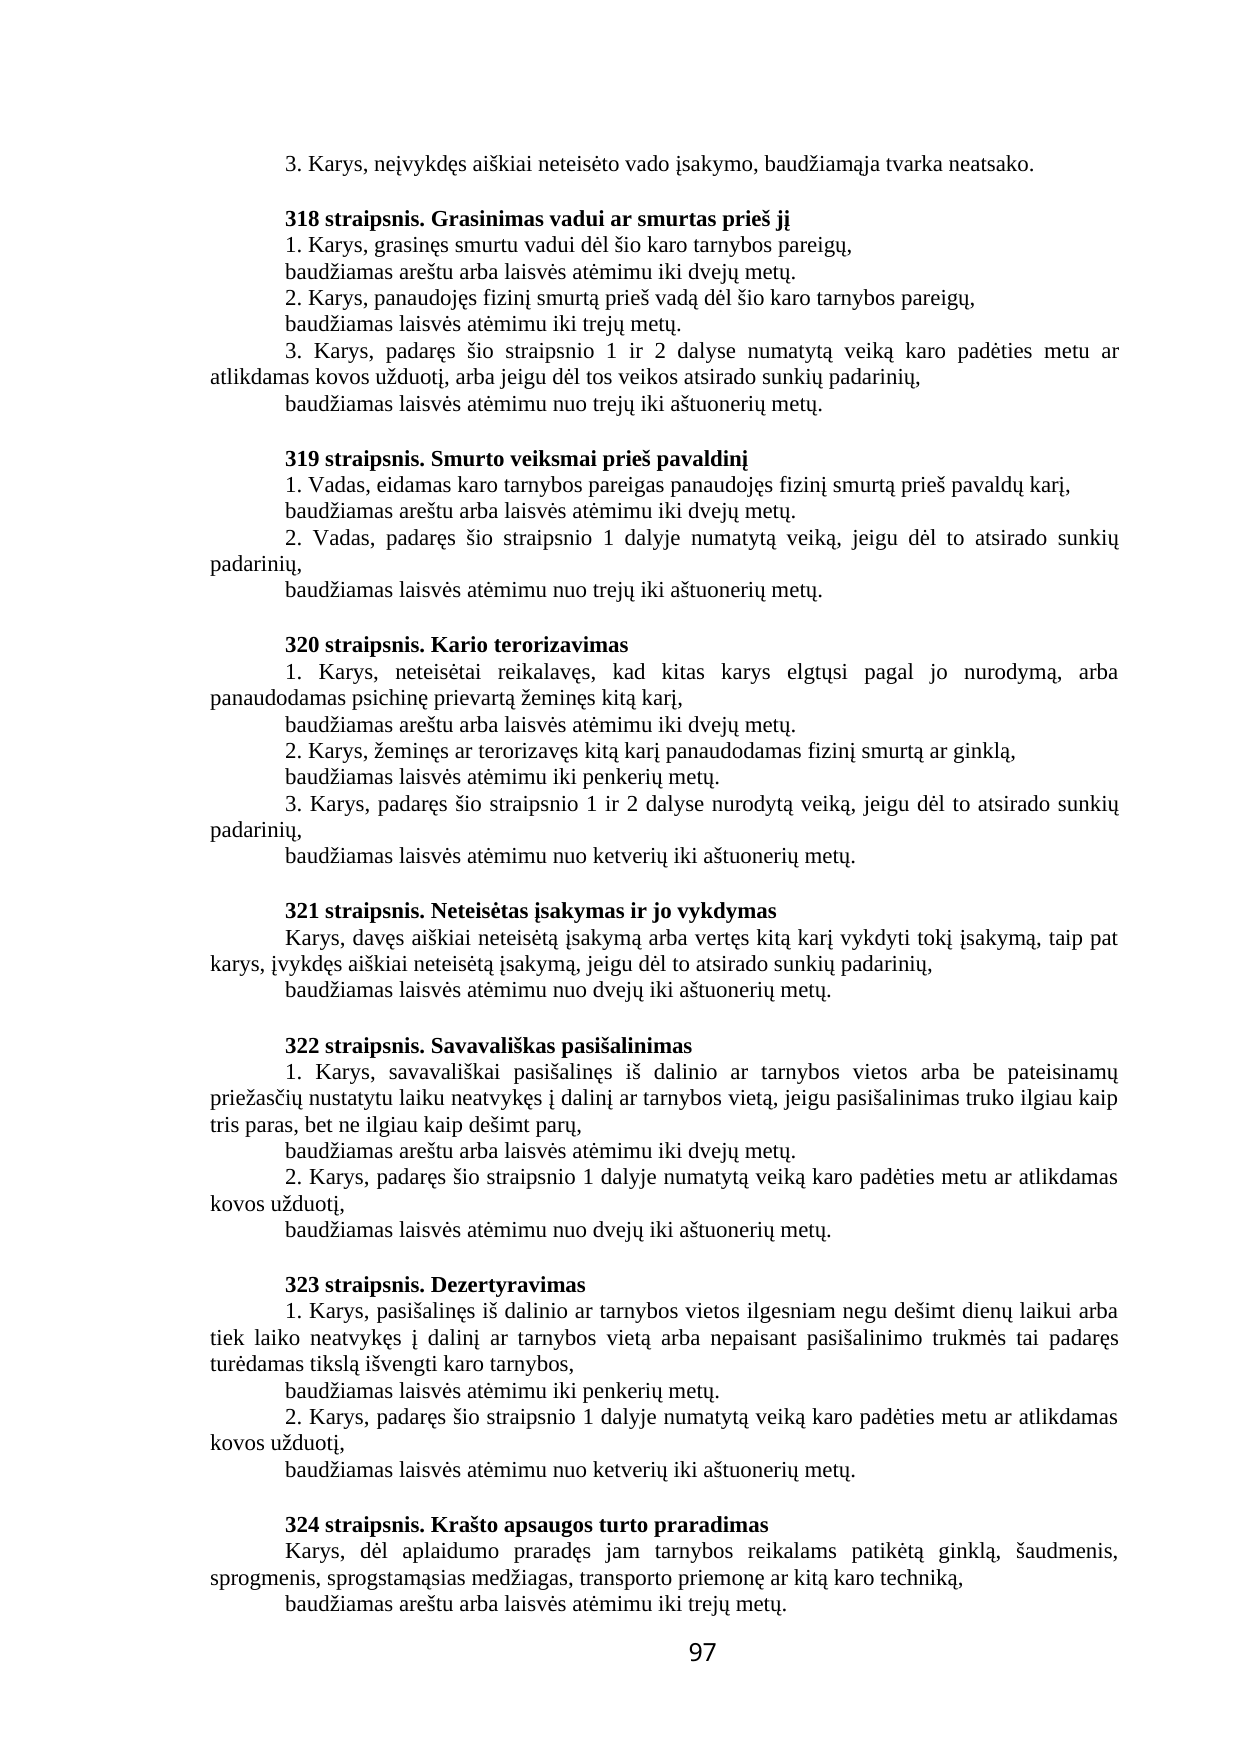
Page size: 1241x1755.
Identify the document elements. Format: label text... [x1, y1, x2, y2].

text baudžiamas laisvės atėmimu nuo ketverių iki aštuonerių metų. [210, 842, 1120, 869]
text 320 straipsnis. Kario terorizavimas [210, 632, 1120, 658]
text baudžiamas laisvės atėmimu nuo trejų iki aštuonerių metų. [210, 389, 1120, 416]
text 321 straipsnis. Neteisėtas įsakymas ir jo vykdymas [210, 897, 1120, 924]
text 1. Karys, pasišalinęs iš dalinio ar tarnybos vietos ilgesniam negu dešimt dienų laikui arba tiek laiko neatvykęs į dalinį ar tarnybos vietą arba nepaisant pasišalinimo trukmės tai padaręs turėdamas tikslą išvengti karo tarnybos, [210, 1298, 1120, 1377]
text 3. Karys, padaręs šio straipsnio 1 ir 2 dalyse numatytą veiką karo padėties metu ar atlikdamas kovos užduotį, arba jeigu dėl tos veikos atsirado sunkių padarinių, [210, 337, 1120, 389]
text 318 straipsnis. Grasinimas vadui ar smurtas prieš jį [210, 205, 1120, 231]
text baudžiamas laisvės atėmimu nuo ketverių iki aštuonerių metų. [210, 1456, 1120, 1482]
text 3. Karys, neįvykdęs aiškiai neteisėto vado įsakymo, baudžiamąja tvarka neatsako. [210, 150, 1120, 176]
text 2. Karys, padaręs šio straipsnio 1 dalyje numatytą veiką karo padėties metu ar atlikdamas kovos užduotį, [210, 1403, 1120, 1456]
text 324 straipsnis. Krašto apsaugos turto praradimas [210, 1511, 1120, 1537]
text 2. Karys, panaudojęs fizinį smurtą prieš vadą dėl šio karo tarnybos pareigų, [210, 284, 1120, 311]
text baudžiamas areštu arba laisvės atėmimu iki dvejų metų. [210, 258, 1120, 284]
text baudžiamas laisvės atėmimu nuo dvejų iki aštuonerių metų. [210, 1216, 1120, 1242]
text 2. Karys, padaręs šio straipsnio 1 dalyje numatytą veiką karo padėties metu ar atlikdamas kovos užduotį, [210, 1163, 1120, 1216]
text baudžiamas areštu arba laisvės atėmimu iki dvejų metų. [210, 497, 1120, 524]
text baudžiamas areštu arba laisvės atėmimu iki dvejų metų. [210, 1137, 1120, 1163]
text baudžiamas laisvės atėmimu iki penkerių metų. [210, 1377, 1120, 1403]
text 3. Karys, padaręs šio straipsnio 1 ir 2 dalyse nurodytą veiką, jeigu dėl to atsirado sunkių padarinių, [210, 790, 1120, 842]
text baudžiamas laisvės atėmimu nuo dvejų iki aštuonerių metų. [210, 977, 1120, 1003]
text baudžiamas laisvės atėmimu nuo trejų iki aštuonerių metų. [210, 576, 1120, 603]
text 319 straipsnis. Smurto veiksmai prieš pavaldinį [210, 445, 1120, 471]
text baudžiamas areštu arba laisvės atėmimu iki trejų metų. [210, 1590, 1120, 1616]
text baudžiamas laisvės atėmimu iki penkerių metų. [210, 763, 1120, 790]
text Karys, davęs aiškiai neteisėtą įsakymą arba vertęs kitą karį vykdyti tokį įsakymą, taip pat karys, įvykdęs aiškiai neteisėtą įsakymą, jeigu dėl to atsirado sunkių padarinių, [210, 924, 1120, 977]
text baudžiamas laisvės atėmimu iki trejų metų. [210, 311, 1120, 337]
text 1. Karys, savavališkai pasišalinęs iš dalinio ar tarnybos vietos arba be pateisinamų priežasčių nustatytu laiku neatvykęs į dalinį ar tarnybos vietą, jeigu pasišalinimas truko ilgiau kaip tris paras, bet ne ilgiau kaip dešimt parų, [210, 1058, 1120, 1137]
text 2. Vadas, padaręs šio straipsnio 1 dalyje numatytą veiką, jeigu dėl to atsirado sunkių padarinių, [210, 524, 1120, 576]
text 323 straipsnis. Dezertyravimas [210, 1271, 1120, 1298]
text 1. Karys, neteisėtai reikalavęs, kad kitas karys elgtųsi pagal jo nurodymą, arba panaudodamas psichinę prievartą žeminęs kitą karį, [210, 658, 1120, 711]
text Karys, dėl aplaidumo praradęs jam tarnybos reikalams patikėtą ginklą, šaudmenis, sprogmenis, sprogstamąsias medžiagas, transporto priemonę ar kitą karo techniką, [210, 1537, 1120, 1590]
text 1. Vadas, eidamas karo tarnybos pareigas panaudojęs fizinį smurtą prieš pavaldų karį, [210, 471, 1120, 497]
text 2. Karys, žeminęs ar terorizavęs kitą karį panaudodamas fizinį smurtą ar ginklą, [210, 737, 1120, 763]
text 1. Karys, grasinęs smurtu vadui dėl šio karo tarnybos pareigų, [210, 231, 1120, 258]
text 322 straipsnis. Savavališkas pasišalinimas [210, 1032, 1120, 1058]
text baudžiamas areštu arba laisvės atėmimu iki dvejų metų. [210, 711, 1120, 737]
